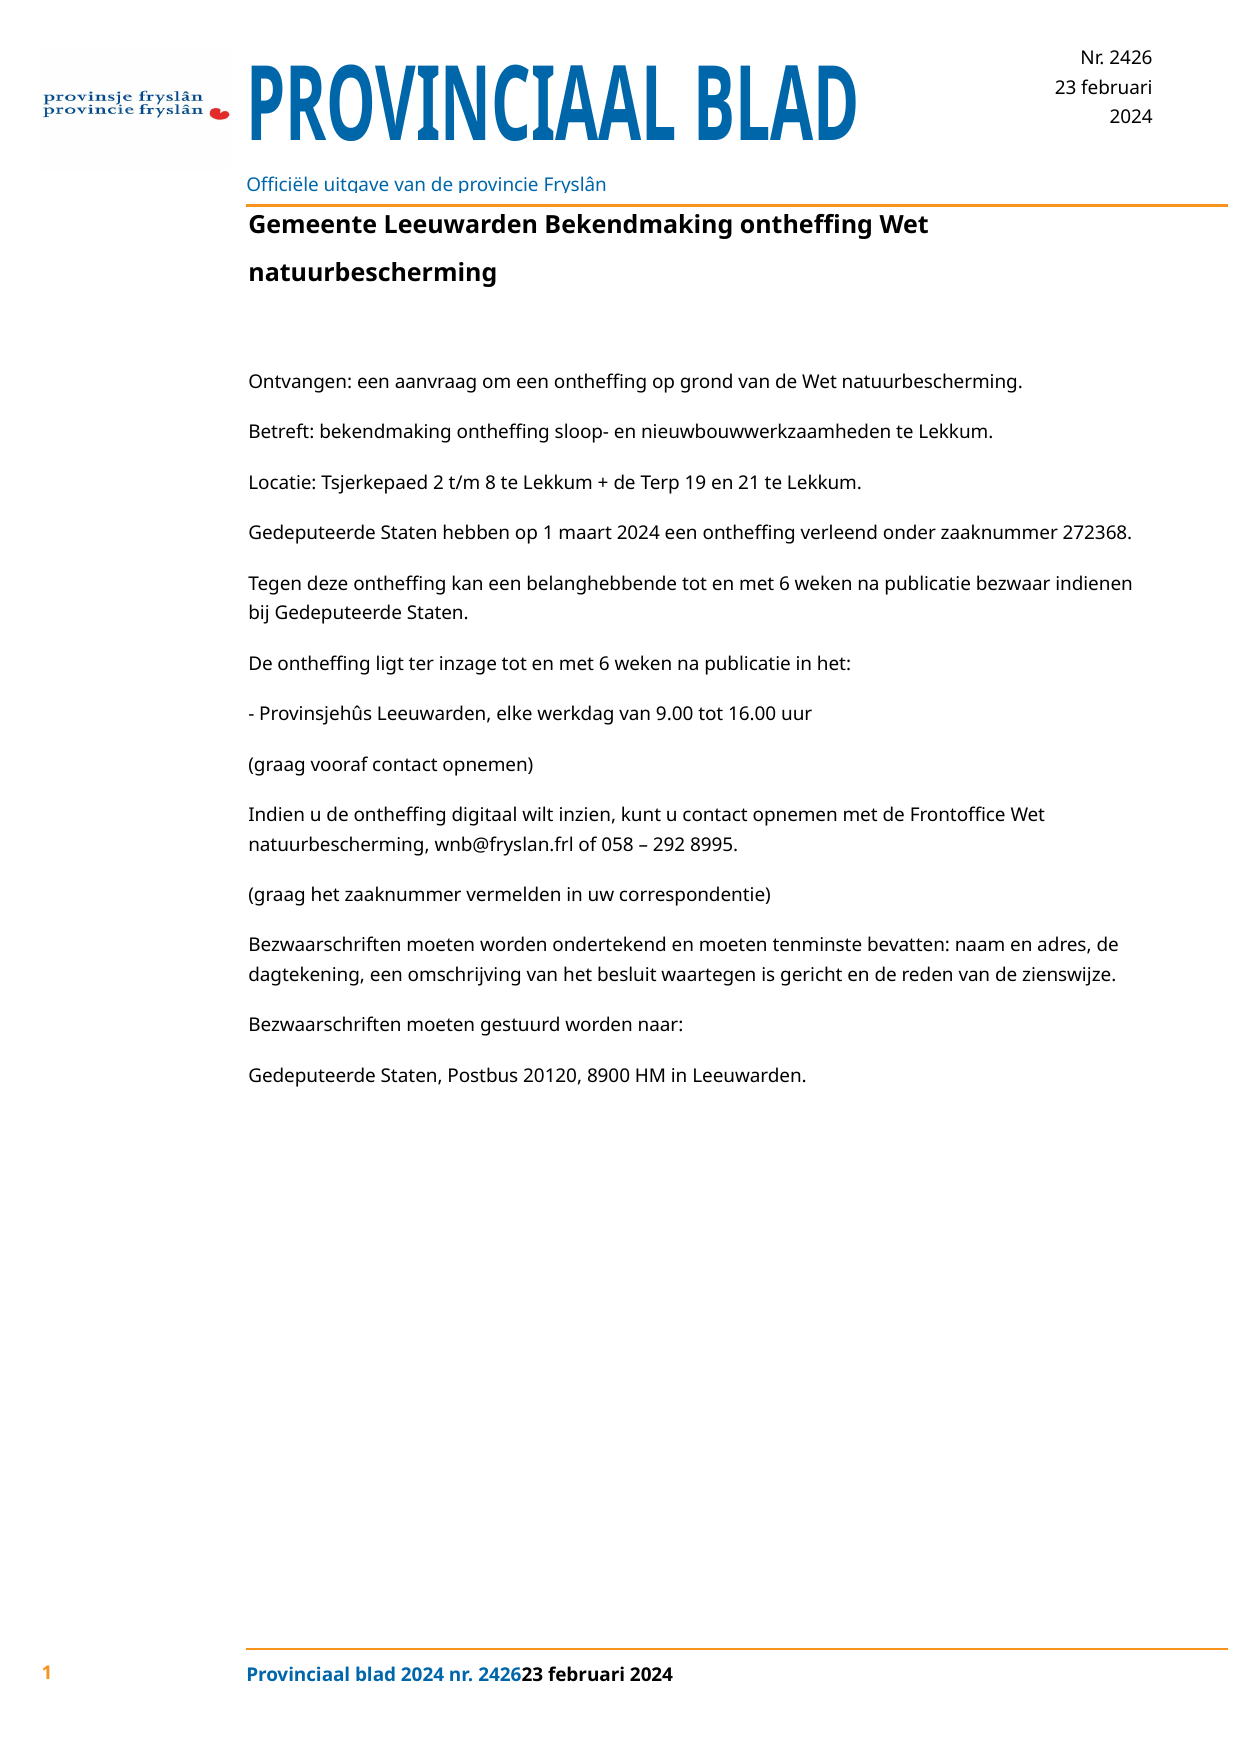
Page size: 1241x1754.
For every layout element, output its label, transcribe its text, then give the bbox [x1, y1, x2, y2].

text Locatie: Tsjerkepaed 2 t/m 8 te Lekkum + de Terp 19 en 21 te Lekkum. [248, 469, 1152, 495]
text De ontheffing ligt ter inzage tot en met 6 weken na publicatie in het: [248, 650, 1152, 676]
text Gedeputeerde Staten, Postbus 20120, 8900 HM in Leeuwarden. [248, 1062, 1152, 1088]
text Indien u de ontheffing digitaal wilt inzien, kunt u contact opnemen met de Frontoffice Wet natuurbescherming, wnb@fryslan.frl of 058 – 292 8995. [248, 801, 1152, 857]
text Bezwaarschriften moeten gestuurd worden naar: [248, 1012, 1152, 1037]
text Betreft: bekendmaking ontheffing sloop- en nieuwbouwwerkzaamheden te Lekkum. [248, 419, 1152, 444]
text Tegen deze ontheffing kan een belanghebbende tot en met 6 weken na publicatie bezwaar indienen bij Gedeputeerde Staten. [248, 570, 1152, 625]
text Gemeente Leeuwarden Bekendmaking ontheffing Wet natuurbescherming [248, 207, 1152, 288]
text Bezwaarschriften moeten worden ondertekend en moeten tenminste bevatten: naam en adres, de dagtekening, een omschrijving van het besluit waartegen is gericht en de reden van de zienswijze. [248, 932, 1152, 987]
picture [41, 47, 231, 172]
text - Provinsjehûs Leeuwarden, elke werkdag van 9.00 tot 16.00 uur [248, 700, 1152, 726]
text (graag vooraf contact opnemen) [248, 751, 1152, 777]
text (graag het zaaknummer vermelden in uw correspondentie) [248, 881, 1152, 907]
text Ontvangen: een aanvraag om een ontheffing op grond van de Wet natuurbescherming. [248, 368, 1152, 394]
text Gedeputeerde Staten hebben op 1 maart 2024 een ontheffing verleend onder zaaknummer 272368. [248, 519, 1152, 545]
